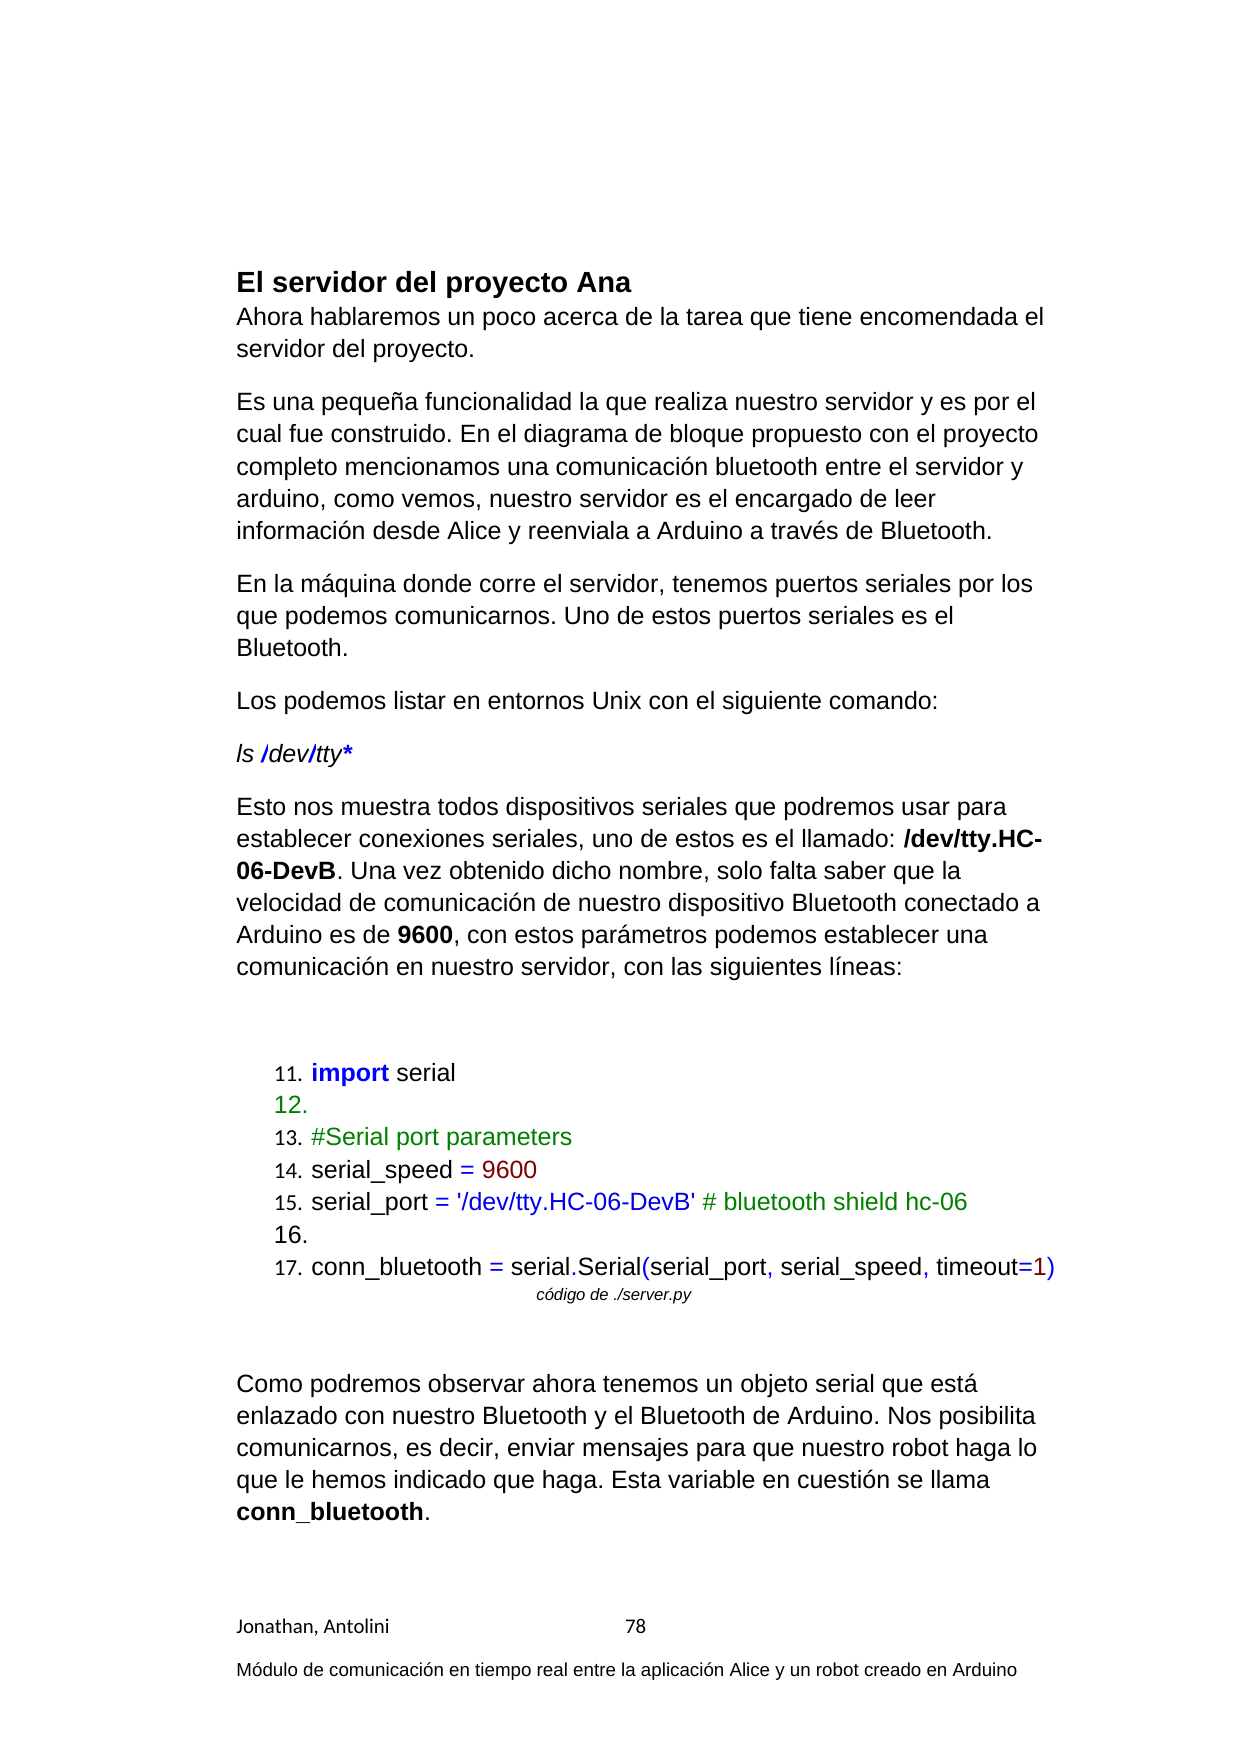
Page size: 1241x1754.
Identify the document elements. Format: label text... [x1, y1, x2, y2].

text Ahora hablaremos un poco acerca de la tarea que tiene encomendada el servidor del proyecto. [236, 303, 1063, 363]
list conn_bluetooth = serial.Serial(serial_port, serial_speed, timeout=1) [274, 1253, 1063, 1281]
list import serial [274, 1058, 1063, 1087]
text Esto nos muestra todos dispositivos seriales que podremos usar para establecer conexiones seriales, uno de estos es el llamado: /dev/tty.HC-06-DevB. Una vez obtenido dicho nombre, solo falta saber que la velocidad de comunicación de nuestro dispositivo Bluetooth conectado a Arduino es de 9600, con estos parámetros podemos establecer una comunicación en nuestro servidor, con las siguientes líneas: [236, 792, 1063, 981]
subtitle El servidor del proyecto Ana [236, 266, 1063, 298]
text En la máquina donde corre el servidor, tenemos puertos seriales por los que podemos comunicarnos. Uno de estos puertos seriales es el Bluetooth. [236, 569, 1063, 661]
text Es una pequeña funcionalidad la que realiza nuestro servidor y es por el cual fue construido. En el diagrama de bloque propuesto con el proyecto completo mencionamos una comunicación bluetooth entre el servidor y arduino, como vemos, nuestro servidor es el encargado de leer información desde Alice y reenviala a Arduino a través de Bluetooth. [236, 388, 1063, 544]
text código de ./server.py [461, 1285, 1063, 1304]
text Los podemos listar en entornos Unix con el siguiente comando: [236, 686, 1063, 714]
text Como podremos observar ahora tenemos un objeto serial que está enlazado con nuestro Bluetooth y el Bluetooth de Arduino. Nos posibilita comunicarnos, es decir, enviar mensajes para que nuestro robot haga lo que le hemos indicado que haga. Esta variable en cuestión se llama conn_bluetooth. [236, 1369, 1063, 1526]
text ls /dev/tty* [236, 739, 1063, 767]
list #Serial port parameters [274, 1123, 1063, 1151]
list serial_speed = 9600 [274, 1156, 1063, 1184]
list serial_port = '/dev/tty.HC-06-DevB' # bluetooth shield hc-06 [274, 1188, 1063, 1216]
